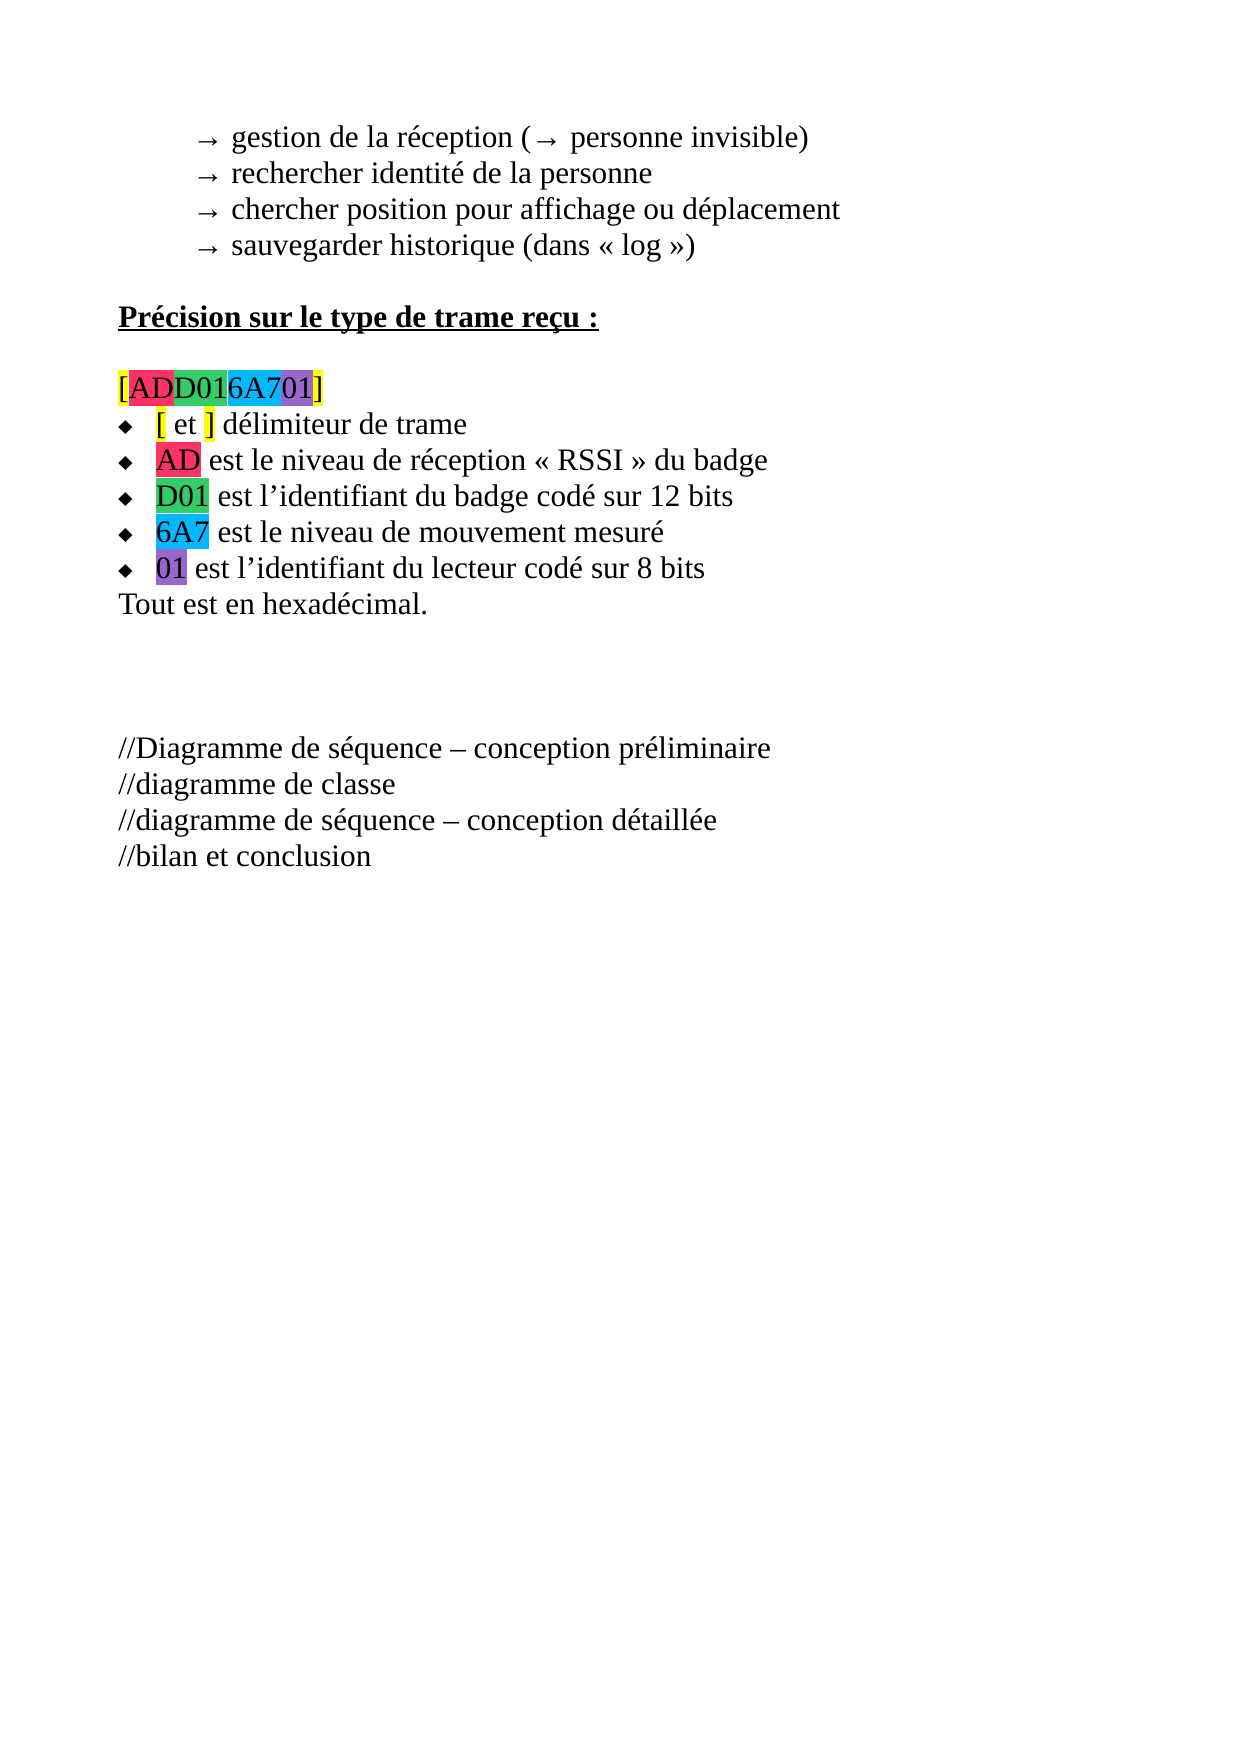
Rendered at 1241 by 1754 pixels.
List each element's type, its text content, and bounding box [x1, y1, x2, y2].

text [ADD016A701] [118, 370, 1122, 406]
list [ et ] délimiteur de trame [118, 406, 1122, 442]
list D01 est l’identifiant du badge codé sur 12 bits [118, 477, 1122, 513]
text → sauvegarder historique (dans « log ») [118, 226, 1122, 262]
text //diagramme de classe [118, 765, 1122, 801]
list 01 est l’identifiant du lecteur codé sur 8 bits [118, 549, 1122, 585]
text //bilan et conclusion [118, 837, 1122, 873]
text //diagramme de séquence – conception détaillée [118, 801, 1122, 837]
text → chercher position pour affichage ou déplacement [118, 190, 1122, 226]
text Précision sur le type de trame reçu : [118, 298, 1122, 334]
text → rechercher identité de la personne [118, 154, 1122, 190]
text Tout est en hexadécimal. [118, 585, 1122, 621]
text //Diagramme de séquence – conception préliminaire [118, 729, 1122, 765]
list 6A7 est le niveau de mouvement mesuré [118, 513, 1122, 549]
list AD est le niveau de réception « RSSI » du badge [118, 442, 1122, 477]
text → gestion de la réception (→ personne invisible) [118, 118, 1122, 154]
